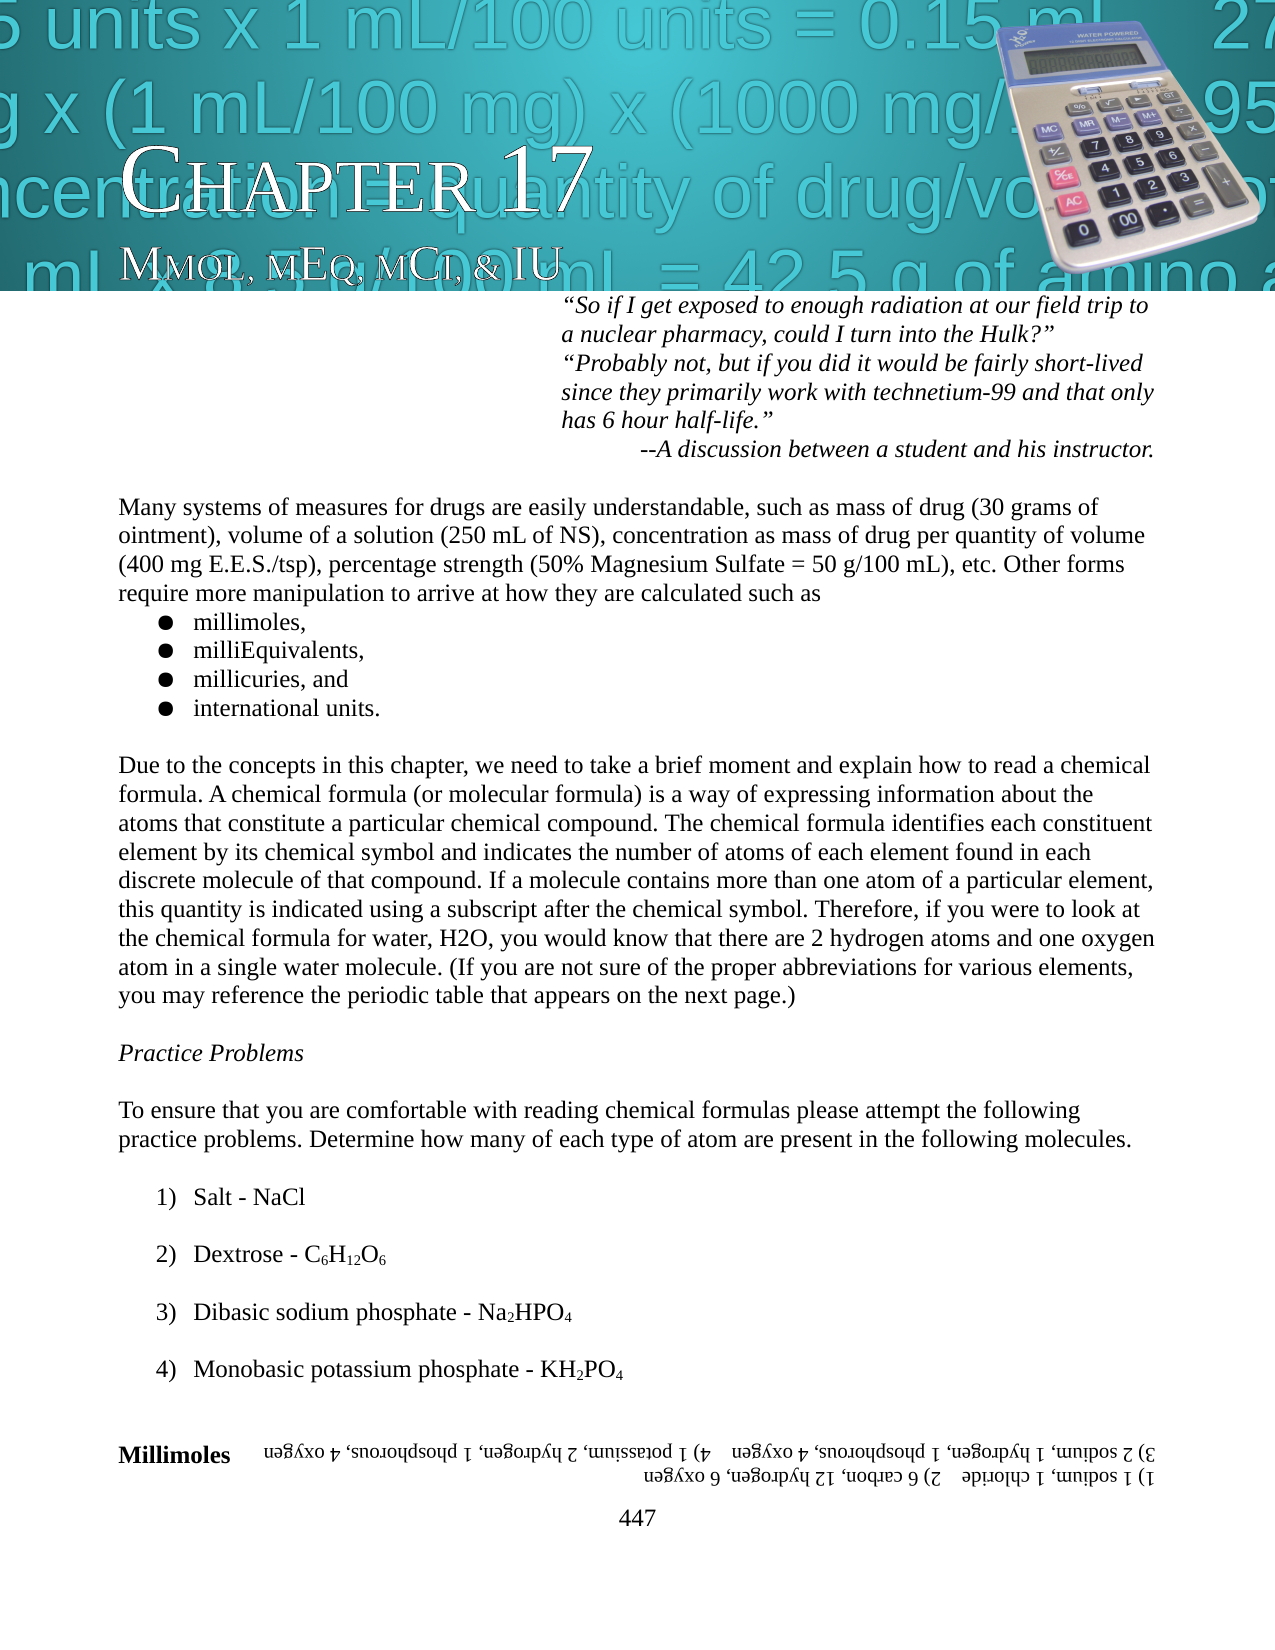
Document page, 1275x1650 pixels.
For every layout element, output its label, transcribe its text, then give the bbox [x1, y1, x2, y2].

text “Probably not, but if you did it would be fairly short-lived since they primarily work with technetium-99 and that only has 6 hour half-life.” [561, 348, 1157, 434]
list milliEquivalents, [156, 636, 1157, 664]
text Millimoles [118, 1441, 1157, 1469]
list Monobasic potassium phosphate - KH2PO4 [156, 1354, 1157, 1383]
text “So if I get exposed to enough radiation at our field trip to a nuclear pharmacy, could I turn into the Hulk?” [561, 291, 1157, 348]
list millimoles, [156, 607, 1157, 636]
list millicuries, and [156, 664, 1157, 693]
picture [0, 0, 1275, 291]
text Practice Problems [118, 1038, 1157, 1067]
text To ensure that you are comfortable with reading chemical formulas please attempt the following practice problems. Determine how many of each type of atom are present in the following molecules. [118, 1096, 1157, 1153]
list international units. [156, 693, 1157, 722]
text Many systems of measures for drugs are easily understandable, such as mass of drug (30 grams of ointment), volume of a solution (250 mL of NS), concentration as mass of drug per quantity of volume (400 mg E.E.S./tsp), percentage strength (50% Magnesium Sulfate = 50 g/100 mL), etc. Other forms require more manipulation to arrive at how they are calculated such as [118, 492, 1157, 607]
list Salt - NaCl [156, 1182, 1157, 1211]
list Dextrose - C6H12O6 [156, 1239, 1157, 1268]
text Due to the concepts in this chapter, we need to take a brief moment and explain how to read a chemical formula. A chemical formula (or molecular formula) is a way of expressing information about the atoms that constitute a particular chemical compound. The chemical formula identifies each constituent element by its chemical symbol and indicates the number of atoms of each element found in each discrete molecule of that compound. If a molecule contains more than one atom of a particular element, this quantity is indicated using a subscript after the chemical symbol. Therefore, if you were to look at the chemical formula for water, H2O, you would know that there are 2 hydrogen atoms and one oxygen atom in a single water molecule. (If you are not sure of the proper abbreviations for various elements, you may reference the periodic table that appears on the next page.) [118, 751, 1157, 1009]
list Dibasic sodium phosphate - Na2HPO4 [156, 1297, 1157, 1326]
text --A discussion between a student and his instructor. [118, 434, 1157, 463]
